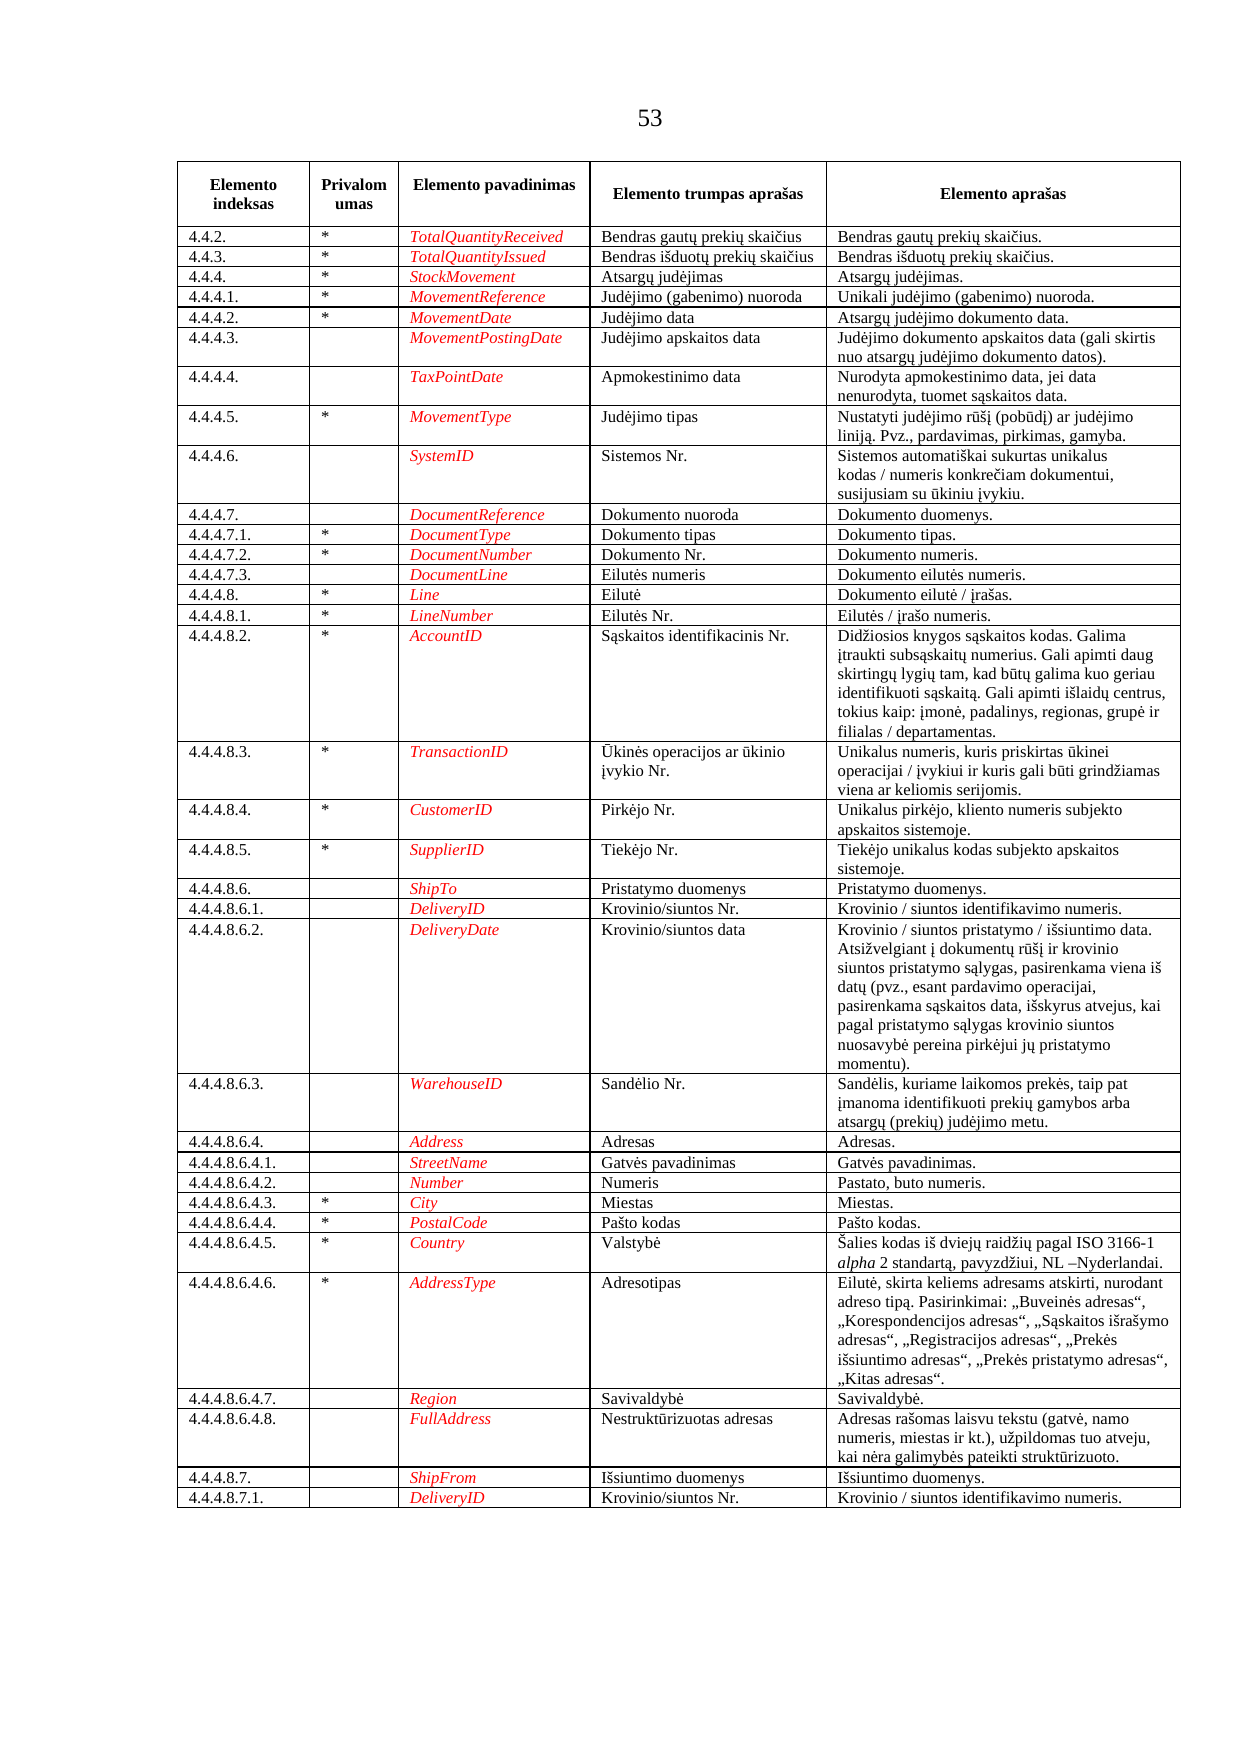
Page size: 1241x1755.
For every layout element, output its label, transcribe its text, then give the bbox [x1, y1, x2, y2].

table_cell * [310, 742, 398, 799]
table_cell 4.4.4.7.2. [178, 545, 309, 564]
table_cell TransactionID [399, 742, 589, 799]
table_cell Nurodyta apmokestinimo data, jei data nenurodyta, tuomet sąskaitos data. [827, 367, 1180, 405]
table_cell 4.4.4.7.3. [178, 565, 309, 584]
table_cell DeliveryID [399, 899, 589, 918]
table_cell 4.4.4.8.6.4.2. [178, 1173, 309, 1192]
table_cell Adresas [591, 1132, 826, 1151]
table_header Privalomumas [310, 162, 398, 226]
table_cell * [310, 605, 398, 624]
table_header Elemento aprašas [827, 162, 1180, 226]
table_cell MovementDate [399, 308, 589, 327]
table_cell StockMovement [399, 267, 589, 286]
table_cell CustomerID [399, 800, 589, 838]
table_cell Atsargų judėjimo dokumento data. [827, 308, 1180, 327]
table_cell 4.4.4.6. [178, 446, 309, 503]
table_cell LineNumber [399, 605, 589, 624]
table_cell Miestas. [827, 1193, 1180, 1212]
table_cell Savivaldybė. [827, 1389, 1180, 1408]
table_cell Number [399, 1173, 589, 1192]
table_cell * [310, 585, 398, 604]
table_cell Miestas [591, 1193, 826, 1212]
table_cell Pastato, buto numeris. [827, 1173, 1180, 1192]
table_cell [310, 446, 398, 503]
table_cell Unikali judėjimo (gabenimo) nuoroda. [827, 287, 1180, 306]
table_cell DocumentType [399, 525, 589, 544]
table_cell 4.4.4.8.7.1. [178, 1488, 309, 1507]
table_cell 4.4.4.8.6.3. [178, 1074, 309, 1131]
table_cell Krovinio/siuntos Nr. [591, 899, 826, 918]
table_cell Numeris [591, 1173, 826, 1192]
table_cell Pašto kodas [591, 1213, 826, 1232]
table_cell 4.4.4.8.6.4.8. [178, 1409, 309, 1466]
table_cell Eilutė [591, 585, 826, 604]
table_cell * [310, 287, 398, 306]
table_cell MovementPostingDate [399, 328, 589, 366]
table_cell 4.4.4.1. [178, 287, 309, 306]
table_cell Valstybė [591, 1233, 826, 1272]
table_cell Bendras gautų prekių skaičius. [827, 227, 1180, 246]
table_cell Krovinio / siuntos identifikavimo numeris. [827, 899, 1180, 918]
table_cell Dokumento eilutė / įrašas. [827, 585, 1180, 604]
table_cell * [310, 1213, 398, 1232]
table_cell [310, 1074, 398, 1131]
table_cell [310, 879, 398, 898]
table_cell Dokumento duomenys. [827, 504, 1180, 523]
table_cell 4.4.4.4. [178, 367, 309, 405]
table_cell Sandėlio Nr. [591, 1074, 826, 1131]
table_cell 4.4.4.2. [178, 308, 309, 327]
table_cell 4.4.4.8.6.4.3. [178, 1193, 309, 1212]
table_cell Sandėlis, kuriame laikomos prekės, taip pat įmanoma identifikuoti prekių gamybos arba atsargų (prekių) judėjimo metu. [827, 1074, 1180, 1131]
table_cell 4.4.4.8.5. [178, 840, 309, 878]
table_cell 4.4.4.8.6.1. [178, 899, 309, 918]
table_cell ShipFrom [399, 1468, 589, 1487]
table_cell Pristatymo duomenys [591, 879, 826, 898]
table_cell [310, 1173, 398, 1192]
table_cell Judėjimo apskaitos data [591, 328, 826, 366]
table_cell 4.4.4.8.6.2. [178, 919, 309, 1073]
table_cell [310, 328, 398, 366]
table_cell [310, 1153, 398, 1172]
table_cell Apmokestinimo data [591, 367, 826, 405]
table_cell * [310, 840, 398, 878]
table_cell Address [399, 1132, 589, 1151]
table_cell MovementReference [399, 287, 589, 306]
table_cell * [310, 247, 398, 266]
table_cell * [310, 1233, 398, 1272]
table_cell Išsiuntimo duomenys. [827, 1468, 1180, 1487]
table_cell * [310, 545, 398, 564]
table_cell 4.4.4.8.6.4.7. [178, 1389, 309, 1408]
table_cell 4.4.4.8.6. [178, 879, 309, 898]
table_cell DeliveryDate [399, 919, 589, 1073]
table_cell City [399, 1193, 589, 1212]
table_cell [310, 1488, 398, 1507]
table_cell Nestruktūrizuotas adresas [591, 1409, 826, 1466]
table_cell Unikalus numeris, kuris priskirtas ūkinei operacijai / įvykiui ir kuris gali būti grindžiamas viena ar keliomis serijomis. [827, 742, 1180, 799]
table_cell Šalies kodas iš dviejų raidžių pagal ISO 3166-1 alpha 2 standartą, pavyzdžiui, NL –Nyderlandai. [827, 1233, 1180, 1272]
table_cell Bendras gautų prekių skaičius [591, 227, 826, 246]
table_cell Sąskaitos identifikacinis Nr. [591, 626, 826, 741]
table_cell Judėjimo (gabenimo) nuoroda [591, 287, 826, 306]
table_cell DocumentNumber [399, 545, 589, 564]
table_cell [310, 504, 398, 523]
table_cell 4.4.4.8. [178, 585, 309, 604]
table_cell Didžiosios knygos sąskaitos kodas. Galima įtraukti subsąskaitų numerius. Gali apimti daug skirtingų lygių tam, kad būtų galima kuo geriau identifikuoti sąskaitą. Gali apimti išlaidų centrus, tokius kaip: įmonė, padalinys, regionas, grupė ir filialas / departamentas. [827, 626, 1180, 741]
table_cell Dokumento numeris. [827, 545, 1180, 564]
table_cell Gatvės pavadinimas [591, 1153, 826, 1172]
table_cell 4.4.4.7.1. [178, 525, 309, 544]
table_cell SystemID [399, 446, 589, 503]
table_cell 4.4.4.3. [178, 328, 309, 366]
table_cell Eilutės / įrašo numeris. [827, 605, 1180, 624]
table_cell [310, 367, 398, 405]
table_cell Country [399, 1233, 589, 1272]
table_cell Adresas rašomas laisvu tekstu (gatvė, namo numeris, miestas ir kt.), užpildomas tuo atveju, kai nėra galimybės pateikti struktūrizuoto. [827, 1409, 1180, 1466]
table_cell DocumentReference [399, 504, 589, 523]
table_cell 4.4.4.8.4. [178, 800, 309, 838]
table_cell * [310, 308, 398, 327]
table_cell Krovinio / siuntos pristatymo / išsiuntimo data. Atsižvelgiant į dokumentų rūšį ir krovinio siuntos pristatymo sąlygas, pasirenkama viena iš datų (pvz., esant pardavimo operacijai, pasirenkama sąskaitos data, išskyrus atvejus, kai pagal pristatymo sąlygas krovinio siuntos nuosavybė pereina pirkėjui jų pristatymo momentu). [827, 919, 1180, 1073]
table_cell DocumentLine [399, 565, 589, 584]
table_cell 4.4.4.8.1. [178, 605, 309, 624]
table_cell Gatvės pavadinimas. [827, 1153, 1180, 1172]
table_cell 4.4.3. [178, 247, 309, 266]
table_cell [310, 1468, 398, 1487]
table_cell Tiekėjo Nr. [591, 840, 826, 878]
table_cell Nustatyti judėjimo rūšį (pobūdį) ar judėjimo liniją. Pvz., pardavimas, pirkimas, gamyba. [827, 406, 1180, 445]
table_cell Judėjimo dokumento apskaitos data (gali skirtis nuo atsargų judėjimo dokumento datos). [827, 328, 1180, 366]
table_cell Krovinio/siuntos Nr. [591, 1488, 826, 1507]
table_cell Eilutės Nr. [591, 605, 826, 624]
table_cell MovementType [399, 406, 589, 445]
table_cell WarehouseID [399, 1074, 589, 1131]
table_cell Dokumento Nr. [591, 545, 826, 564]
table_header Elemento pavadinimas [399, 162, 589, 226]
table_cell * [310, 406, 398, 445]
table_cell [310, 565, 398, 584]
table_cell Pašto kodas. [827, 1213, 1180, 1232]
table_cell * [310, 800, 398, 838]
table_cell 4.4.4.8.6.4.5. [178, 1233, 309, 1272]
table_cell TaxPointDate [399, 367, 589, 405]
table_cell * [310, 1273, 398, 1388]
table_cell * [310, 525, 398, 544]
table_cell FullAddress [399, 1409, 589, 1466]
table_header Elemento indeksas [178, 162, 309, 226]
table_cell 4.4.4.8.3. [178, 742, 309, 799]
table_cell Krovinio / siuntos identifikavimo numeris. [827, 1488, 1180, 1507]
table_cell [310, 919, 398, 1073]
table_cell * [310, 1193, 398, 1212]
table_cell Krovinio/siuntos data [591, 919, 826, 1073]
table_cell Savivaldybė [591, 1389, 826, 1408]
table_cell 4.4.4.8.6.4.4. [178, 1213, 309, 1232]
table_cell Judėjimo tipas [591, 406, 826, 445]
table_cell Pirkėjo Nr. [591, 800, 826, 838]
table_cell ShipTo [399, 879, 589, 898]
table_cell [310, 899, 398, 918]
table_cell Unikalus pirkėjo, kliento numeris subjekto apskaitos sistemoje. [827, 800, 1180, 838]
table_cell Sistemos Nr. [591, 446, 826, 503]
table_cell AccountID [399, 626, 589, 741]
table_cell Adresotipas [591, 1273, 826, 1388]
table_cell PostalCode [399, 1213, 589, 1232]
table_cell 4.4.4.8.6.4. [178, 1132, 309, 1151]
table_cell Dokumento nuoroda [591, 504, 826, 523]
table_cell Eilutė, skirta keliems adresams atskirti, nurodant adreso tipą. Pasirinkimai: „Buveinės adresas“, „Korespondencijos adresas“, „Sąskaitos išrašymo adresas“, „Registracijos adresas“, „Prekės išsiuntimo adresas“, „Prekės pristatymo adresas“, „Kitas adresas“. [827, 1273, 1180, 1388]
table_cell DeliveryID [399, 1488, 589, 1507]
table_cell StreetName [399, 1153, 589, 1172]
table_cell Eilutės numeris [591, 565, 826, 584]
table_cell Dokumento tipas [591, 525, 826, 544]
table_cell * [310, 267, 398, 286]
table_cell [310, 1132, 398, 1151]
table_cell Dokumento eilutės numeris. [827, 565, 1180, 584]
table_cell Adresas. [827, 1132, 1180, 1151]
table_cell Dokumento tipas. [827, 525, 1180, 544]
table_cell 4.4.4.8.6.4.6. [178, 1273, 309, 1388]
table_cell * [310, 626, 398, 741]
table_cell 4.4.4.7. [178, 504, 309, 523]
table_cell Išsiuntimo duomenys [591, 1468, 826, 1487]
table_cell Atsargų judėjimas [591, 267, 826, 286]
table_cell TotalQuantityReceived [399, 227, 589, 246]
table_cell [310, 1389, 398, 1408]
table_cell 4.4.2. [178, 227, 309, 246]
table_cell Atsargų judėjimas. [827, 267, 1180, 286]
table_cell 4.4.4.5. [178, 406, 309, 445]
table_cell [310, 1409, 398, 1466]
table_cell Line [399, 585, 589, 604]
table_cell Sistemos automatiškai sukurtas unikalus kodas / numeris konkrečiam dokumentui, susijusiam su ūkiniu įvykiu. [827, 446, 1180, 503]
table_header Elemento trumpas aprašas [591, 162, 826, 226]
table_cell SupplierID [399, 840, 589, 878]
table_cell Bendras išduotų prekių skaičius. [827, 247, 1180, 266]
table_cell 4.4.4.8.2. [178, 626, 309, 741]
table_cell 4.4.4.8.7. [178, 1468, 309, 1487]
table_cell AddressType [399, 1273, 589, 1388]
table_cell Pristatymo duomenys. [827, 879, 1180, 898]
table_cell TotalQuantityIssued [399, 247, 589, 266]
table_cell Bendras išduotų prekių skaičius [591, 247, 826, 266]
table_cell Tiekėjo unikalus kodas subjekto apskaitos sistemoje. [827, 840, 1180, 878]
table_cell Judėjimo data [591, 308, 826, 327]
table_cell * [310, 227, 398, 246]
table_cell Region [399, 1389, 589, 1408]
table_cell 4.4.4.8.6.4.1. [178, 1153, 309, 1172]
table_cell 4.4.4. [178, 267, 309, 286]
table_cell Ūkinės operacijos ar ūkinio įvykio Nr. [591, 742, 826, 799]
